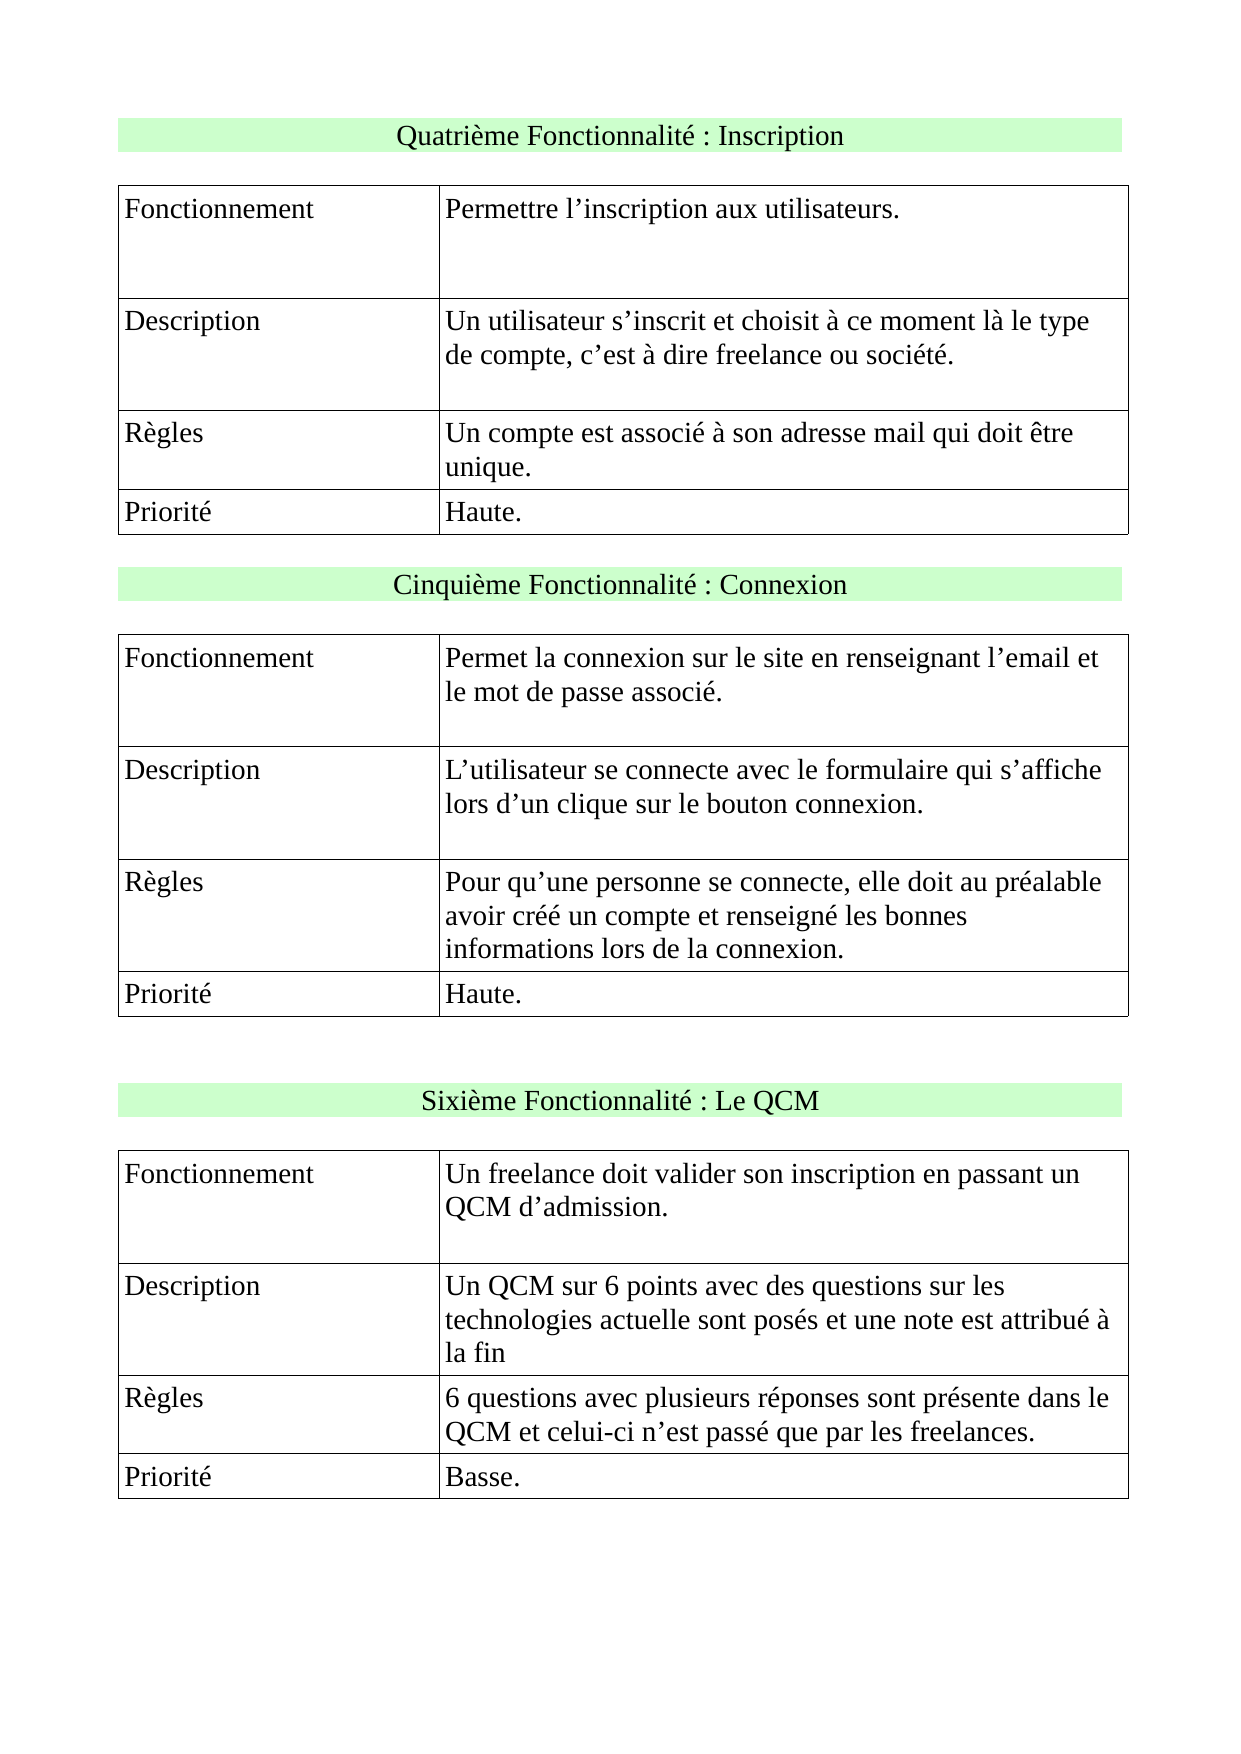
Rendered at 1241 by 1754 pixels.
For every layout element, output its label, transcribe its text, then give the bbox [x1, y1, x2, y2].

table_cell Un QCM sur 6 points avec des questions sur les technologies actuelle sont posés et une note est attribué à la fin [440, 1264, 1128, 1374]
table_cell Description [119, 299, 439, 410]
table_cell Description [119, 747, 439, 859]
table_header Fonctionnement [119, 1151, 439, 1262]
table_cell Pour qu’une personne se connecte, elle doit au préalable avoir créé un compte et renseigné les bonnes informations lors de la connexion. [440, 860, 1128, 971]
table_cell Basse. [440, 1454, 1128, 1498]
table_cell Priorité [119, 490, 439, 533]
table_cell Haute. [440, 972, 1128, 1016]
table_header Fonctionnement [119, 186, 439, 298]
table_cell Un compte est associé à son adresse mail qui doit être unique. [440, 411, 1128, 488]
table_cell Priorité [119, 972, 439, 1016]
table_header Fonctionnement [119, 635, 439, 746]
table_header Permet la connexion sur le site en renseignant l’email et le mot de passe associé. [440, 635, 1128, 746]
table_cell Description [119, 1264, 439, 1374]
table_header Permettre l’inscription aux utilisateurs. [440, 186, 1128, 298]
table_cell Règles [119, 860, 439, 971]
table_cell 6 questions avec plusieurs réponses sont présente dans le QCM et celui-ci n’est passé que par les freelances. [440, 1376, 1128, 1453]
table_cell Un utilisateur s’inscrit et choisit à ce moment là le type de compte, c’est à dire freelance ou société. [440, 299, 1128, 410]
table_cell L’utilisateur se connecte avec le formulaire qui s’affiche lors d’un clique sur le bouton connexion. [440, 747, 1128, 859]
table_cell Priorité [119, 1454, 439, 1498]
table_cell Règles [119, 1376, 439, 1453]
table_header Un freelance doit valider son inscription en passant un QCM d’admission. [440, 1151, 1128, 1262]
table_cell Haute. [440, 490, 1128, 533]
table_cell Règles [119, 411, 439, 488]
